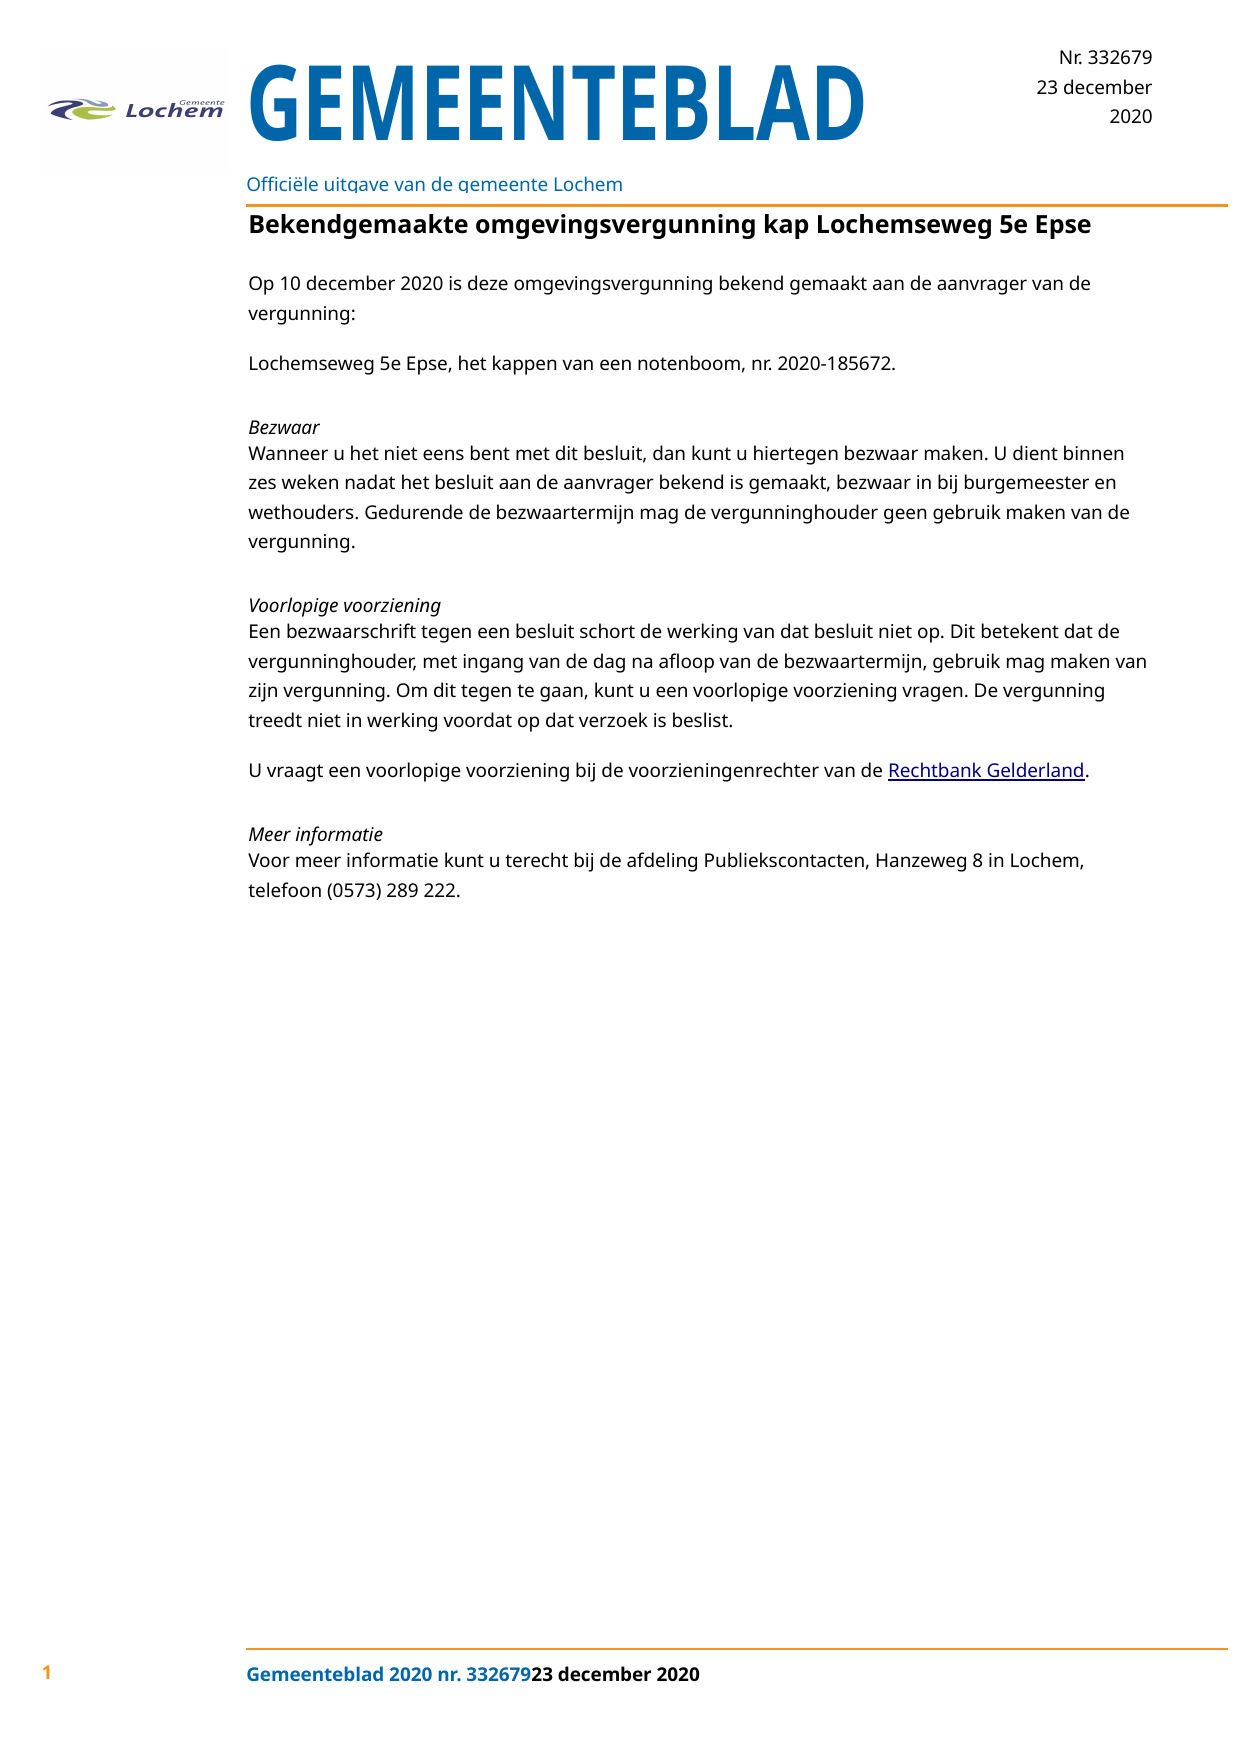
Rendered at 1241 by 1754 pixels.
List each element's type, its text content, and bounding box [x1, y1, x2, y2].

text Bekendgemaakte omgevingsvergunning kap Lochemseweg 5e Epse [248, 207, 1152, 241]
text Een bezwaarschrift tegen een besluit schort de werking van dat besluit niet op. Dit betekent dat de vergunninghouder, met ingang van de dag na afloop van de bezwaartermijn, gebruik mag maken van zijn vergunning. Om dit tegen te gaan, kunt u een voorlopige voorziening vragen. De vergunning treedt niet in werking voordat op dat verzoek is beslist. [248, 618, 1152, 733]
picture [41, 47, 231, 172]
text Op 10 december 2020 is deze omgevingsvergunning bekend gemaakt aan de aanvrager van de vergunning: [248, 270, 1152, 326]
text U vraagt een voorlopige voorziening bij de voorzieningenrechter van de Rechtbank Gelderland. [248, 758, 1152, 783]
text Voorlopige voorziening [248, 593, 1152, 618]
text Wanneer u het niet eens bent met dit besluit, dan kunt u hiertegen bezwaar maken. U dient binnen zes weken nadat het besluit aan de aanvrager bekend is gemaakt, bezwaar in bij burgemeester en wethouders. Gedurende de bezwaartermijn mag de vergunninghouder geen gebruik maken van de vergunning. [248, 440, 1152, 554]
text Meer informatie [248, 822, 1152, 847]
text Bezwaar [248, 414, 1152, 440]
text Voor meer informatie kunt u terecht bij de afdeling Publiekscontacten, Hanzeweg 8 in Lochem, telefoon (0573) 289 222. [248, 847, 1152, 903]
text Lochemseweg 5e Epse, het kappen van een notenboom, nr. 2020-185672. [248, 350, 1152, 376]
